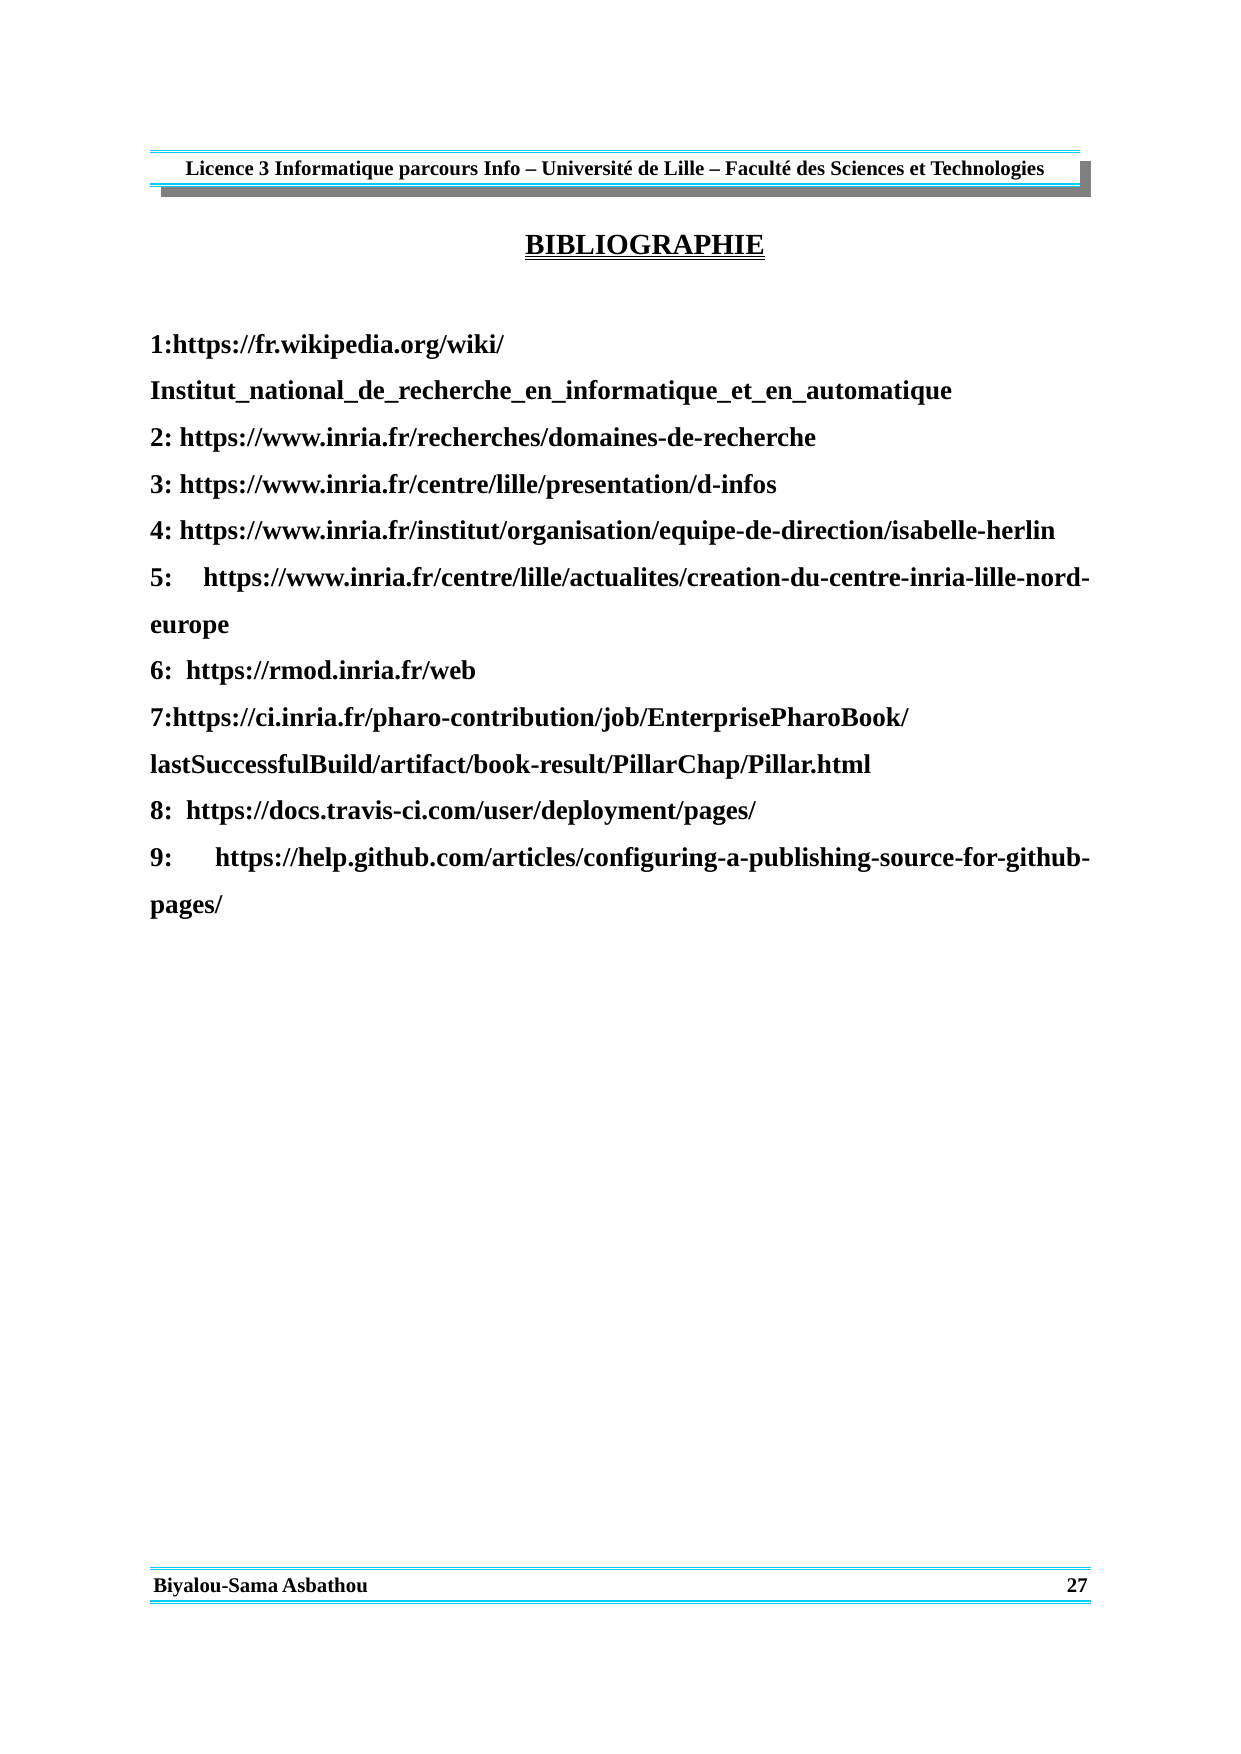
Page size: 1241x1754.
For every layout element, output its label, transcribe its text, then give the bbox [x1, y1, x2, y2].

text 6: https://rmod.inria.fr/web [150, 654, 1091, 686]
text 2: https://www.inria.fr/recherches/domaines-de-recherche [150, 421, 1091, 452]
text 5: https://www.inria.fr/centre/lille/actualites/creation-du-centre-inria-lille-nord-europe [150, 561, 1091, 639]
text 3: https://www.inria.fr/centre/lille/presentation/d-infos [150, 468, 1091, 499]
text BIBLIOGRAPHIE [150, 227, 1091, 261]
text 4: https://www.inria.fr/institut/organisation/equipe-de-direction/isabelle-herlin [150, 514, 1091, 546]
text 7:https://ci.inria.fr/pharo-contribution/job/EnterprisePharoBook/lastSuccessfulBuild/artifact/book-result/PillarChap/Pillar.html [150, 701, 1091, 779]
text 1:https://fr.wikipedia.org/wiki/Institut_national_de_recherche_en_informatique_et_en_automatique [150, 328, 1091, 406]
text 8: https://docs.travis-ci.com/user/deployment/pages/ [150, 794, 1091, 826]
text 9: https://help.github.com/articles/configuring-a-publishing-source-for-github-pages/ [150, 841, 1091, 919]
